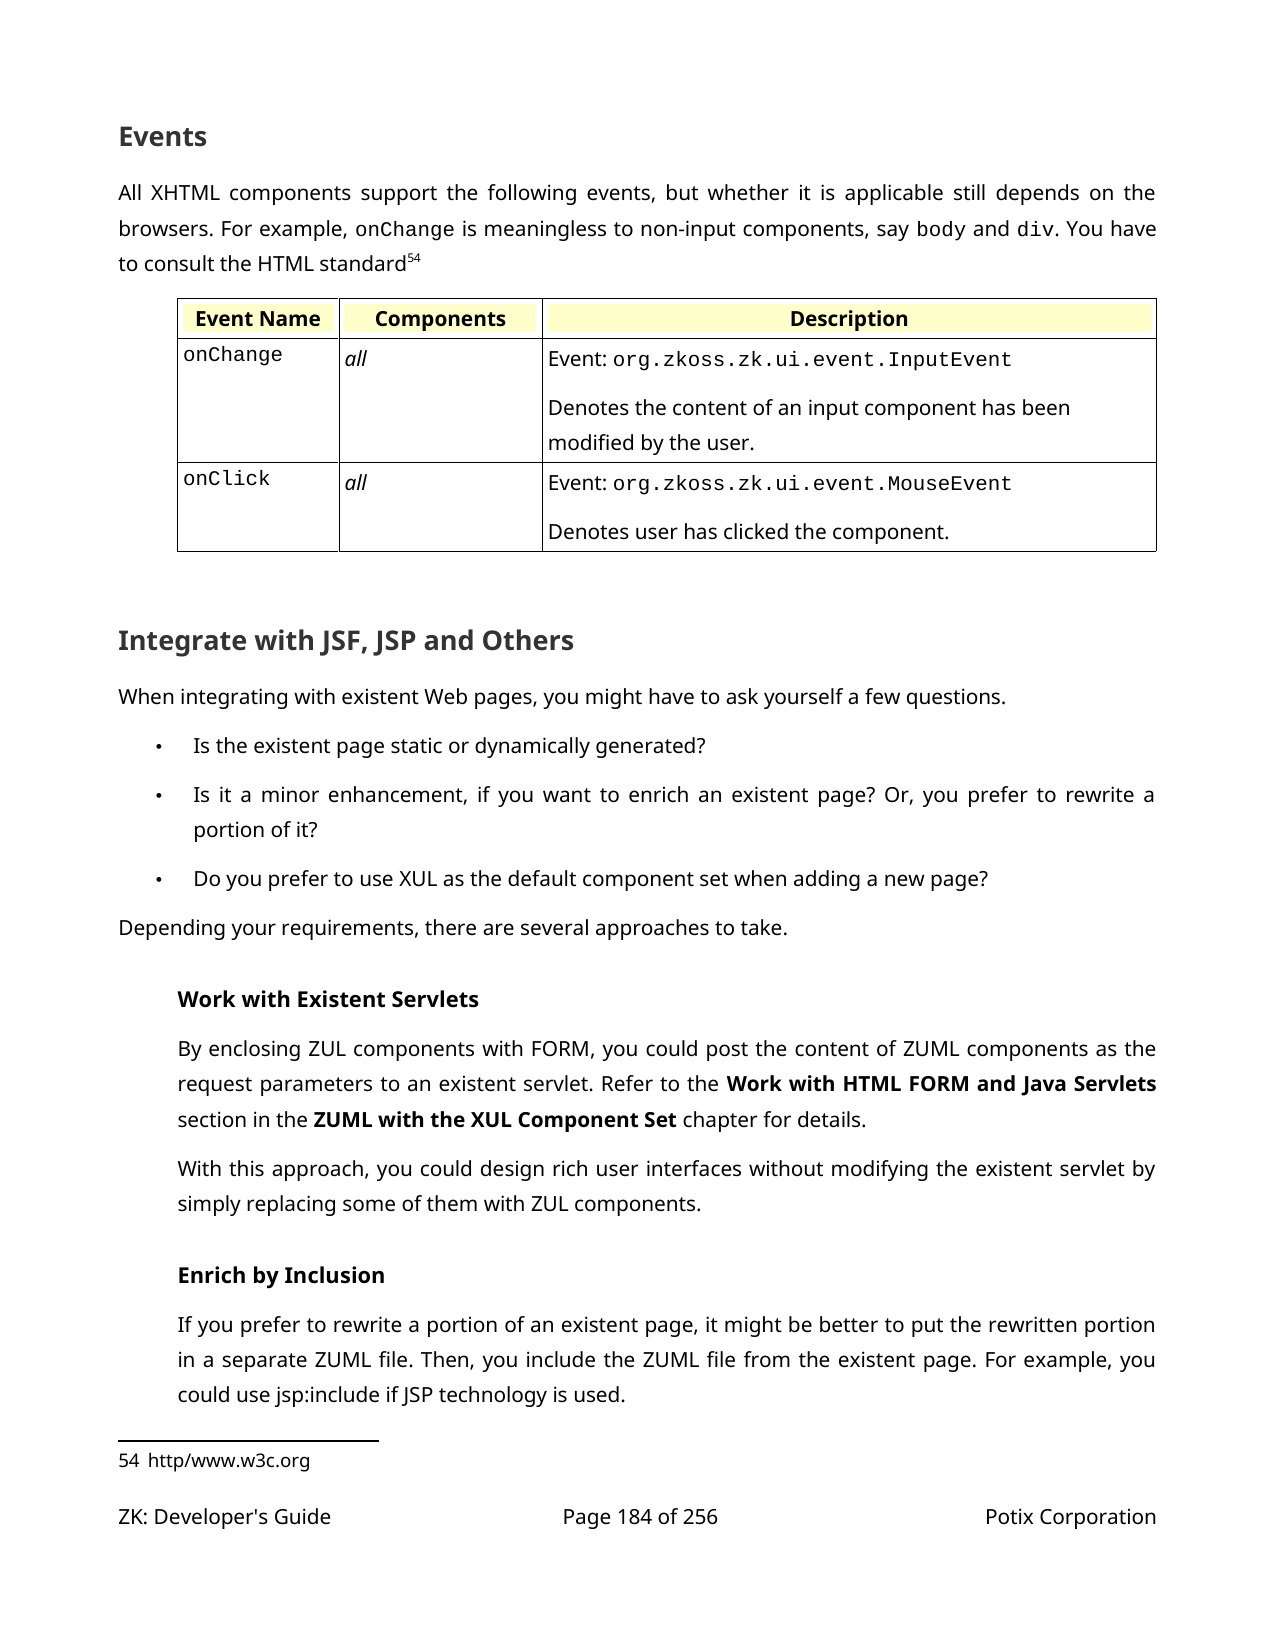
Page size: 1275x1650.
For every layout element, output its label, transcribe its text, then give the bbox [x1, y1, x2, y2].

list Do you prefer to use XUL as the default component set when adding a new page? [156, 864, 1157, 892]
subtitle Integrate with JSF, JSP and Others [118, 622, 1157, 659]
table_cell all [340, 463, 542, 551]
table_cell onChange [178, 339, 338, 462]
text Depending your requirements, there are several approaches to take. [118, 913, 1157, 941]
table_cell onClick [178, 463, 338, 551]
table_cell Event: org.zkoss.zk.ui.event.MouseEvent Denotes user has clicked the component. [543, 463, 1156, 551]
text If you prefer to rewrite a portion of an existent page, it might be better to put the rewritten portion in a separate ZUML file. Then, you include the ZUML file from the existent page. For example, you could use jsp:include if JSP technology is used. [177, 1310, 1157, 1409]
text With this approach, you could design rich user interfaces without modifying the existent servlet by simply replacing some of them with ZUL components. [177, 1154, 1157, 1217]
text By enclosing ZUL components with FORM, you could post the content of ZUML components as the request parameters to an existent servlet. Refer to the Work with HTML FORM and Java Servlets section in the ZUML with the XUL Component Set chapter for details. [177, 1034, 1157, 1133]
text http/www.w3c.org [118, 1447, 1157, 1473]
table_header Components [340, 299, 542, 338]
subtitle Work with Existent Servlets [177, 984, 1157, 1014]
text All XHTML components support the following events, but whether it is applicable still depends on the browsers. For example, onChange is meaningless to non-input components, say body and div. You have to consult the HTML standard [118, 178, 1157, 277]
table_cell all [340, 339, 542, 462]
table_header Event Name [178, 299, 338, 338]
text When integrating with existent Web pages, you might have to ask yourself a few questions. [118, 682, 1157, 711]
table_header Description [543, 299, 1156, 338]
subtitle Enrich by Inclusion [177, 1259, 1157, 1289]
list Is it a minor enhancement, if you want to enrich an existent page? Or, you prefer to rewrite a portion of it? [156, 780, 1157, 843]
subtitle Events [118, 118, 1157, 155]
table_cell Event: org.zkoss.zk.ui.event.InputEvent Denotes the content of an input component has been modified by the user. [543, 339, 1156, 462]
list Is the existent page static or dynamically generated? [156, 731, 1157, 759]
